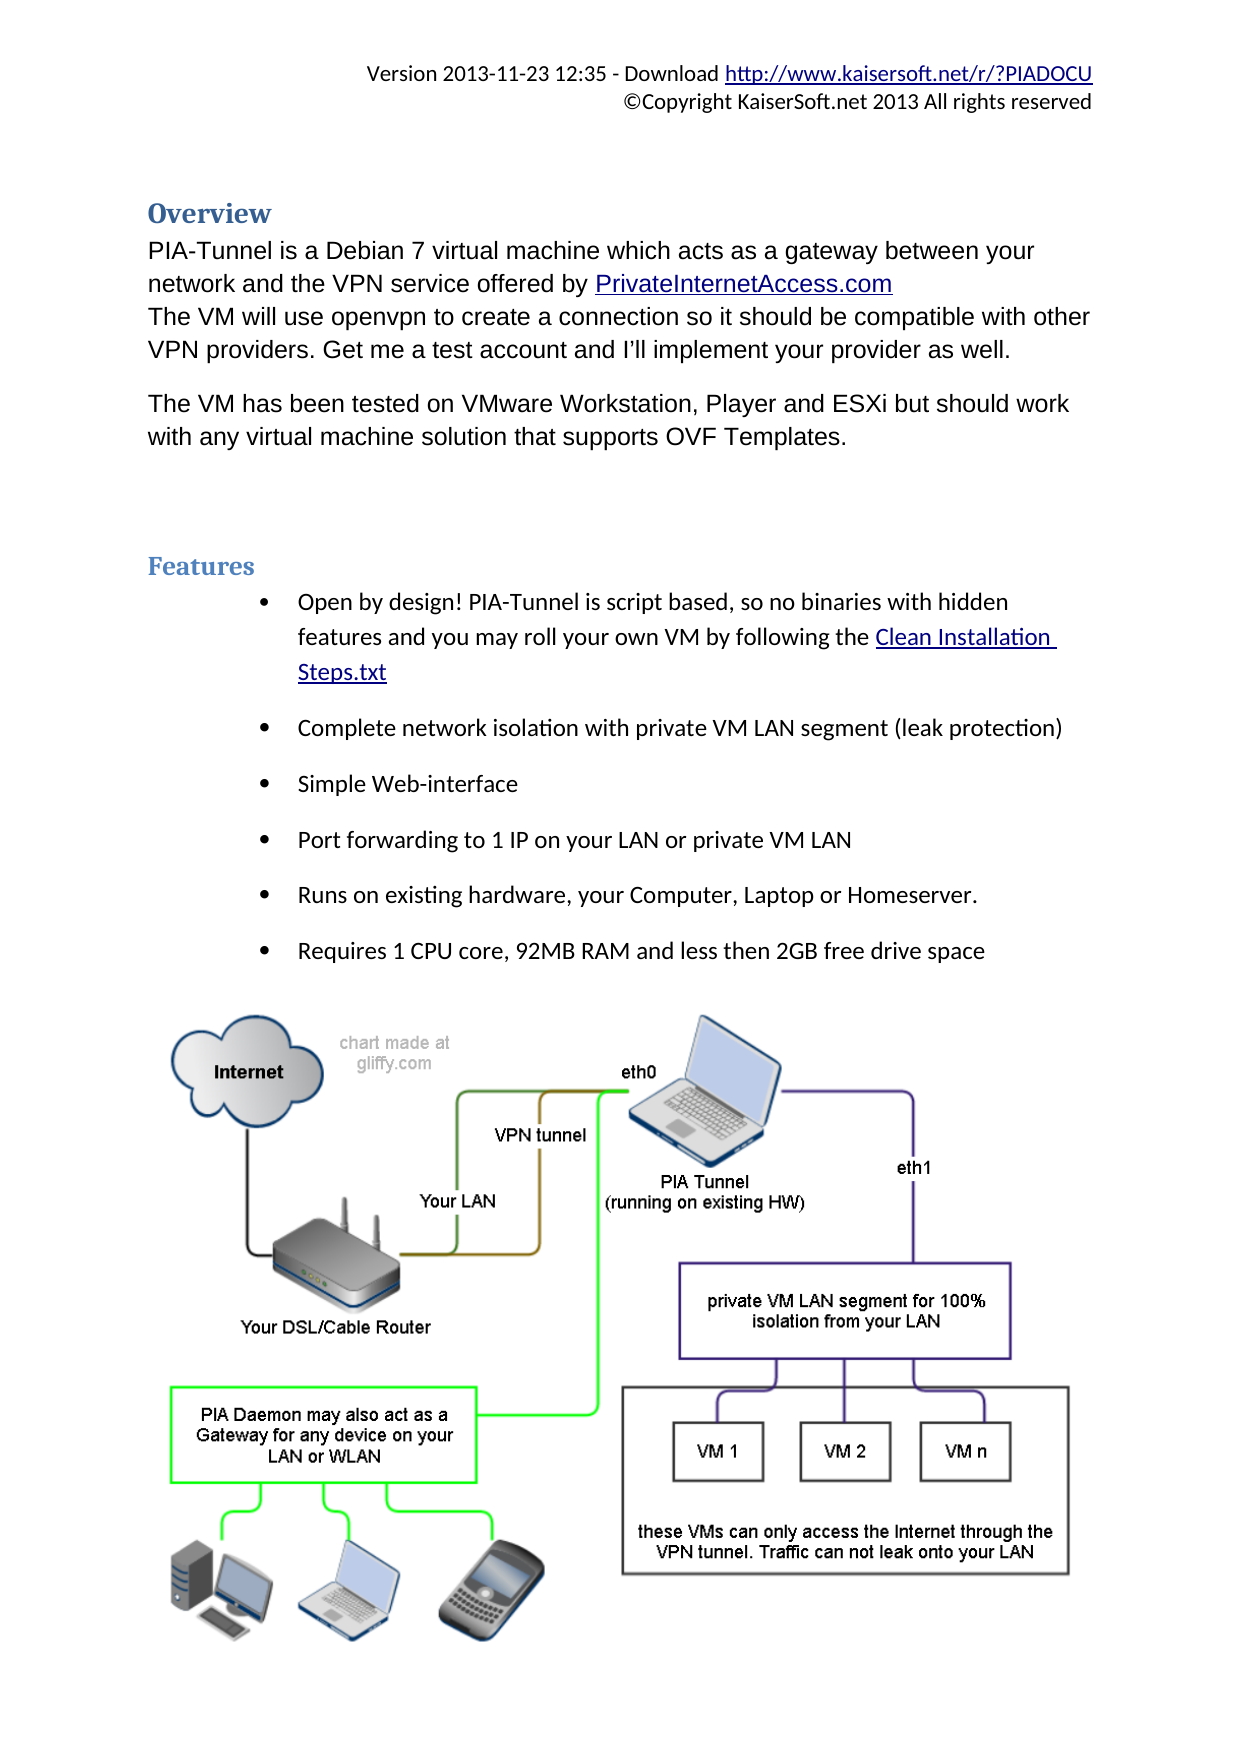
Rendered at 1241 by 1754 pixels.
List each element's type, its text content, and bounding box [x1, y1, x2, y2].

list Complete network isolation with private VM LAN segment (leak protection) [260, 712, 1093, 743]
text The VM has been tested on VMware Workstation, Player and ESXi but should work with any virtual machine solution that supports OVF Templates. [148, 389, 1093, 451]
subtitle Features [148, 551, 1093, 582]
list Simple Web-interface [260, 768, 1093, 798]
list Requires 1 CPU core, 92MB RAM and less then 2GB free drive space [260, 936, 1093, 966]
list Port forwarding to 1 IP on your LAN or private VM LAN [260, 824, 1093, 854]
list Runs on existing hardware, your Computer, Laptop or Homeserver. [260, 880, 1093, 910]
list Open by design! PIA-Tunnel is script based, so no binaries with hidden features and you may roll your own VM by following the Clean Installation Steps.txt [260, 586, 1093, 687]
text PIA-Tunnel is a Debian 7 virtual machine which acts as a gateway between your network and the VPN service offered by PrivateInternetAccess.com The VM will use openvpn to create a connection so it should be compatible with other VPN providers. Get me a test account and I’ll implement your provider as well. [148, 236, 1093, 364]
subtitle Overview [148, 198, 1093, 231]
